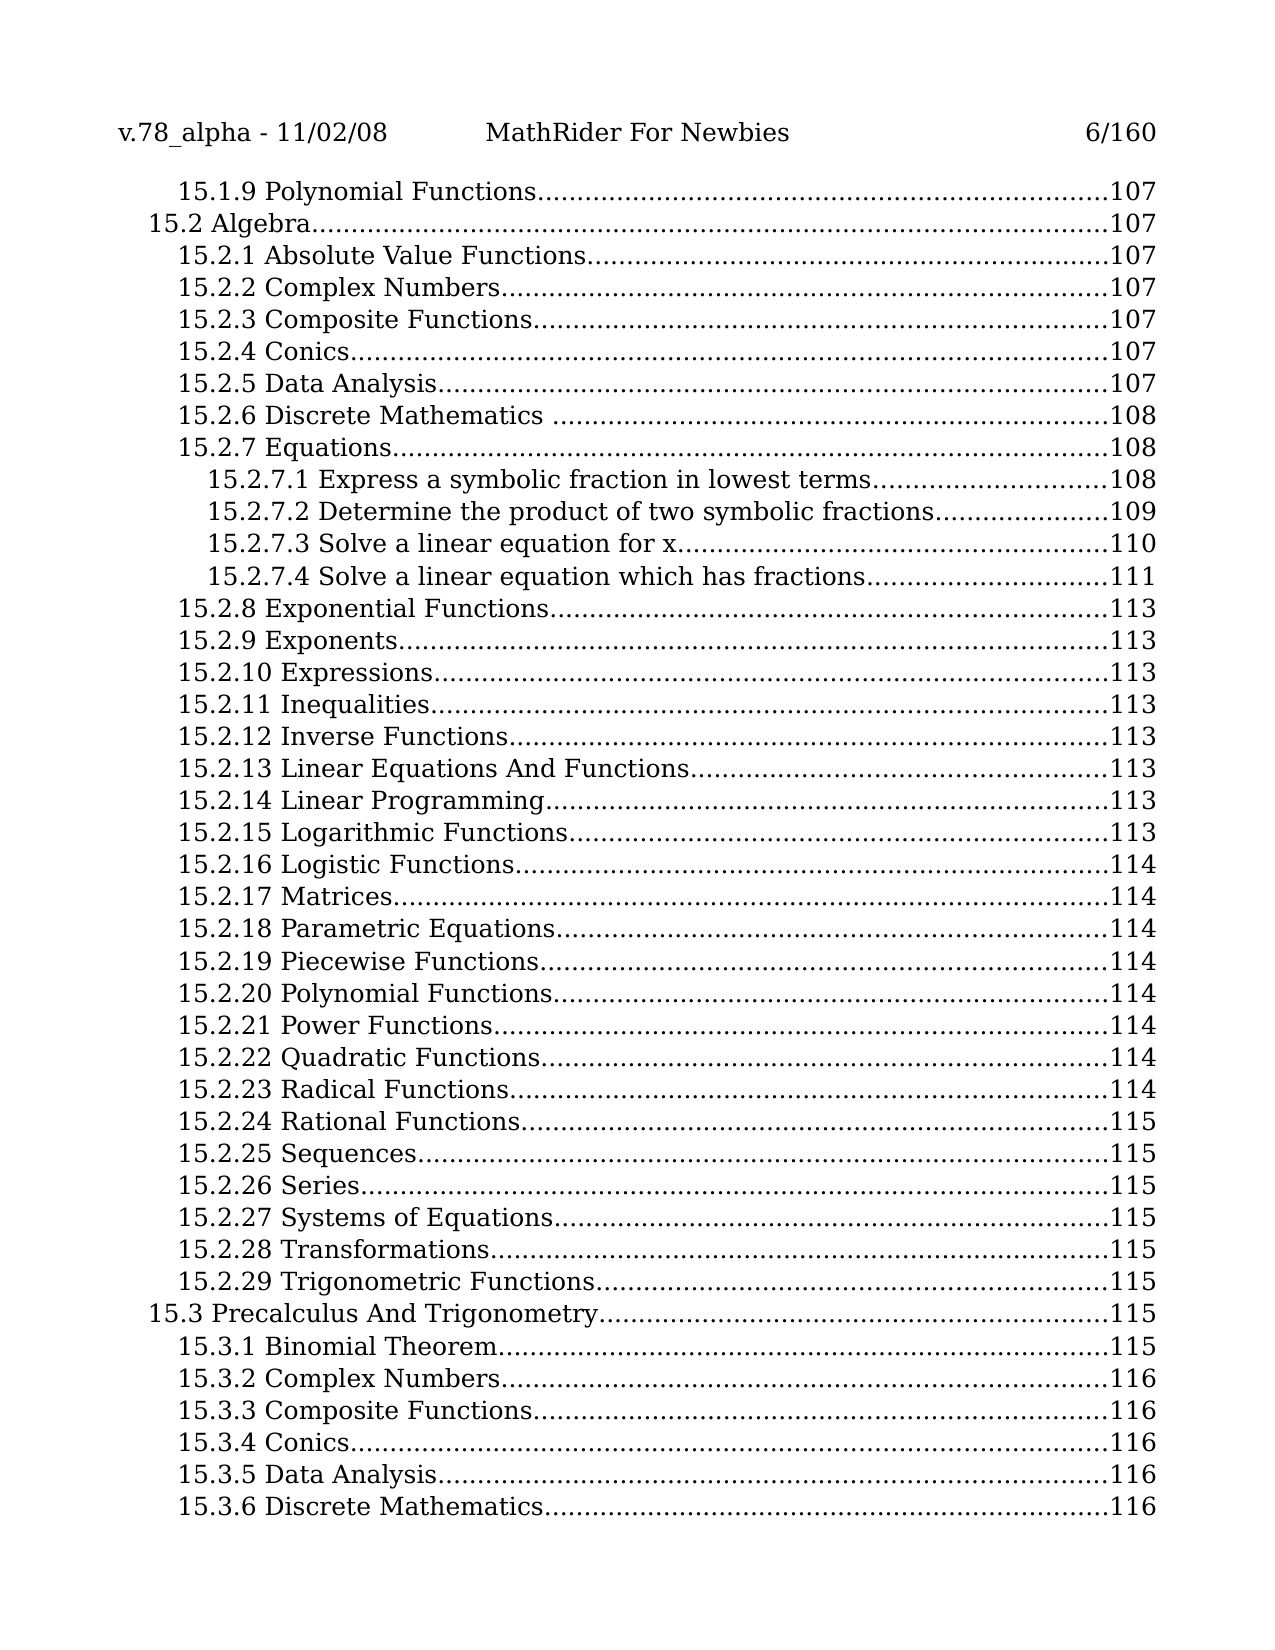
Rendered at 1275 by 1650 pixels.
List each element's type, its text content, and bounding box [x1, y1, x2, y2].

text 15.3.2 Complex Numbers 116 [177, 1364, 1157, 1393]
text 15.2 Algebra 107 [148, 209, 1157, 238]
text 15.2.27 Systems of Equations 115 [177, 1203, 1157, 1233]
text 15.2.6 Discrete Mathematics 108 [177, 401, 1157, 431]
text 15.2.29 Trigonometric Functions 115 [177, 1268, 1157, 1297]
text 15.2.17 Matrices 114 [177, 883, 1157, 912]
text 15.2.16 Logistic Functions 114 [177, 851, 1157, 880]
text 15.2.20 Polynomial Functions 114 [177, 979, 1157, 1008]
text 15.2.1 Absolute Value Functions 107 [177, 241, 1157, 270]
text 15.2.9 Exponents 113 [177, 626, 1157, 655]
text 15.2.15 Logarithmic Functions 113 [177, 818, 1157, 848]
text 15.2.25 Sequences 115 [177, 1139, 1157, 1168]
text 15.3.3 Composite Functions 116 [177, 1396, 1157, 1425]
text 15.2.7 Equations 108 [177, 433, 1157, 463]
text 15.3.4 Conics 116 [177, 1428, 1157, 1457]
text 15.2.7.2 Determine the product of two symbolic fractions 109 [207, 498, 1157, 527]
text 15.2.22 Quadratic Functions 114 [177, 1043, 1157, 1072]
text 15.2.8 Exponential Functions 113 [177, 594, 1157, 623]
text 15.2.2 Complex Numbers 107 [177, 273, 1157, 302]
text 15.2.11 Inequalities 113 [177, 690, 1157, 719]
text 15.2.23 Radical Functions 114 [177, 1075, 1157, 1104]
text 15.2.10 Expressions 113 [177, 658, 1157, 687]
text 15.2.7.4 Solve a linear equation which has fractions 111 [207, 562, 1157, 591]
text 15.2.28 Transformations 115 [177, 1236, 1157, 1265]
text 15.2.7.1 Express a symbolic fraction in lowest terms 108 [207, 466, 1157, 495]
text 15.2.7.3 Solve a linear equation for x 110 [207, 530, 1157, 559]
text 15.2.18 Parametric Equations 114 [177, 915, 1157, 944]
text 15.2.26 Series 115 [177, 1171, 1157, 1201]
text 15.3 Precalculus And Trigonometry 115 [148, 1300, 1157, 1329]
text 15.2.14 Linear Programming 113 [177, 786, 1157, 816]
text 15.2.4 Conics 107 [177, 337, 1157, 366]
text 15.2.24 Rational Functions 115 [177, 1107, 1157, 1136]
text 15.2.13 Linear Equations And Functions 113 [177, 754, 1157, 783]
text 15.2.21 Power Functions 114 [177, 1011, 1157, 1040]
text 15.2.3 Composite Functions 107 [177, 305, 1157, 334]
text 15.3.6 Discrete Mathematics 116 [177, 1492, 1157, 1521]
text 15.3.5 Data Analysis 116 [177, 1460, 1157, 1489]
text 15.2.5 Data Analysis 107 [177, 369, 1157, 398]
text 15.2.12 Inverse Functions 113 [177, 722, 1157, 751]
text 15.2.19 Piecewise Functions 114 [177, 947, 1157, 976]
text 15.1.9 Polynomial Functions 107 [177, 177, 1157, 206]
text 15.3.1 Binomial Theorem 115 [177, 1332, 1157, 1361]
